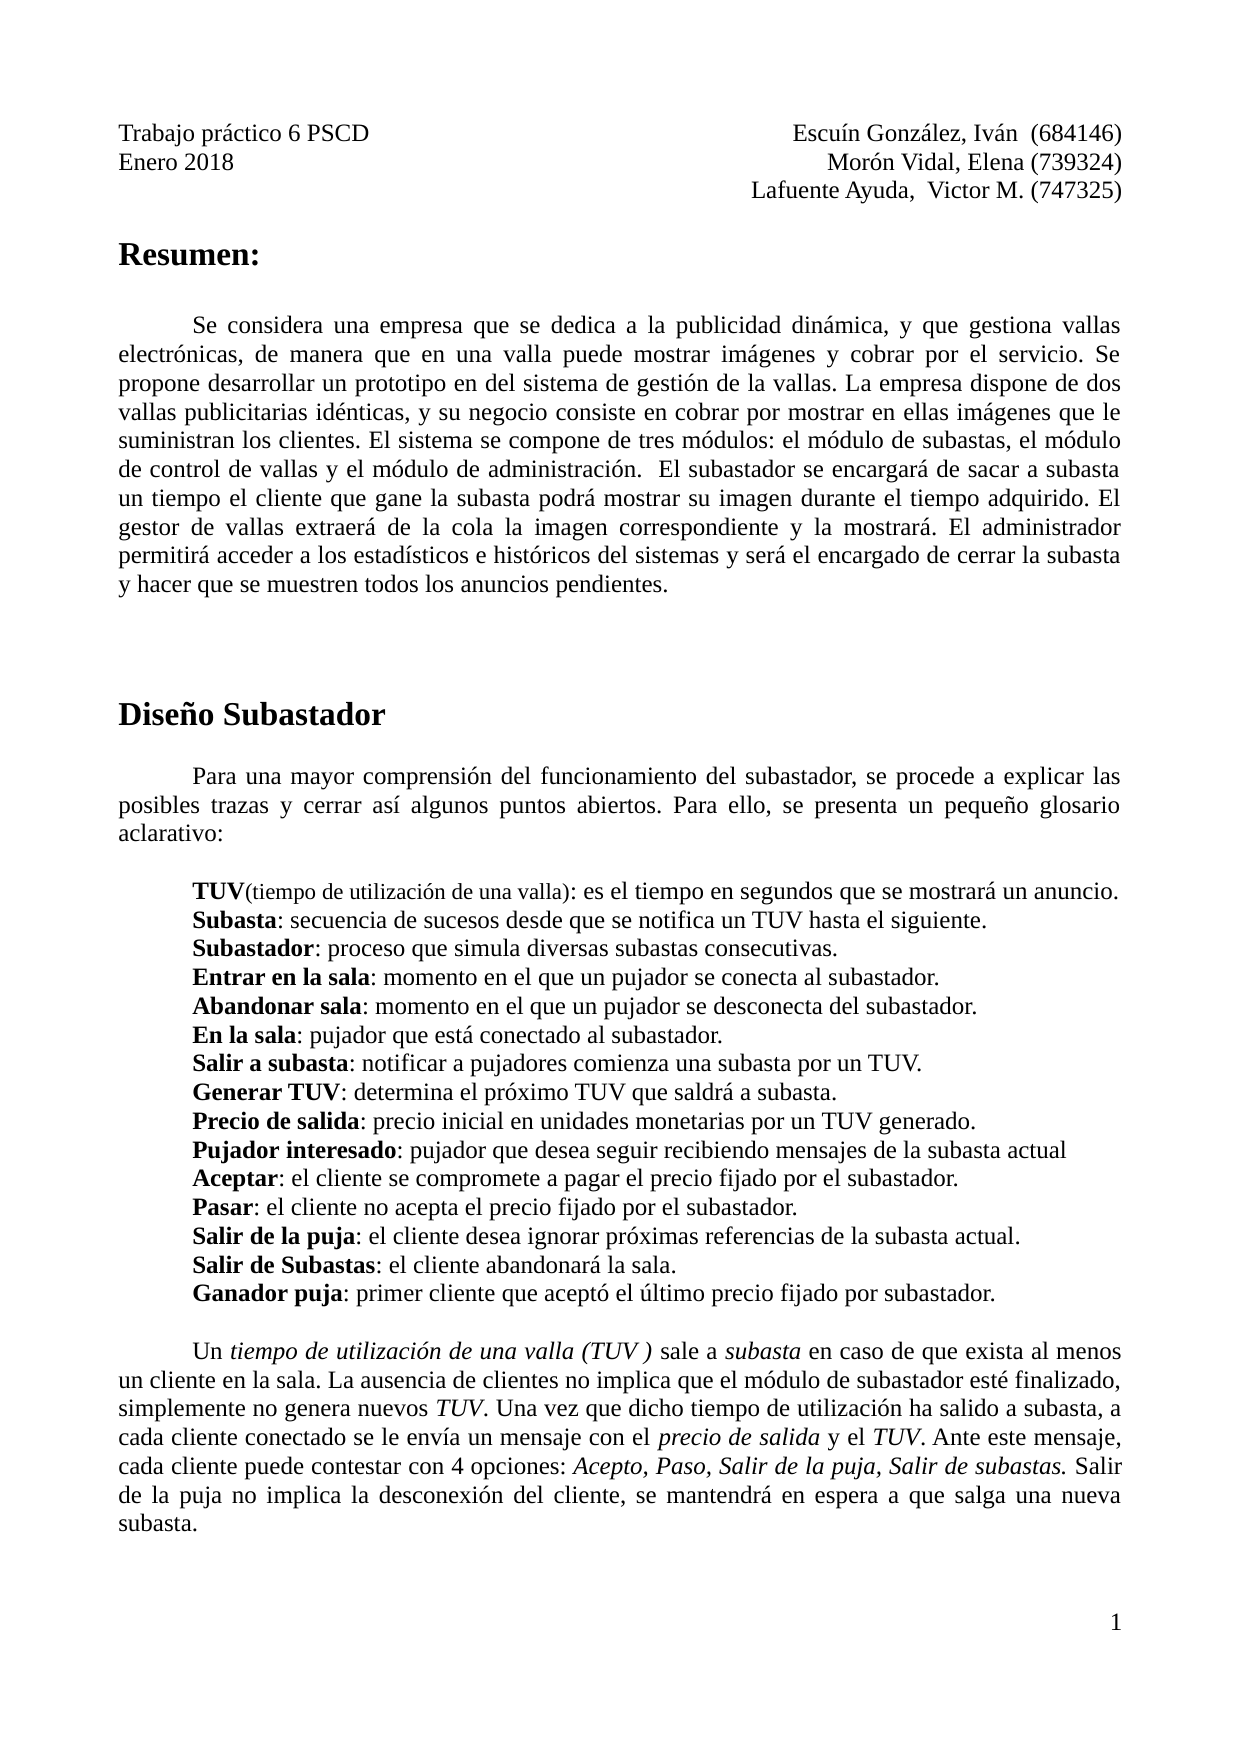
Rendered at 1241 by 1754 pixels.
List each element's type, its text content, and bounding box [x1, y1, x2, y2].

text Resumen: [118, 234, 1122, 272]
text Generar TUV: determina el próximo TUV que saldrá a subasta. [118, 1077, 1122, 1106]
text Para una mayor comprensión del funcionamiento del subastador, se procede a explicar las posibles trazas y cerrar así algunos puntos abiertos. Para ello, se presenta un pequeño glosario aclarativo: [118, 761, 1122, 847]
text Precio de salida: precio inicial en unidades monetarias por un TUV generado. [118, 1106, 1122, 1135]
text Pujador interesado: pujador que desea seguir recibiendo mensajes de la subasta actual [118, 1135, 1122, 1163]
text Abandonar sala: momento en el que un pujador se desconecta del subastador. [118, 991, 1122, 1020]
text Salir de Subastas: el cliente abandonará la sala. [118, 1250, 1122, 1278]
text Subastador: proceso que simula diversas subastas consecutivas. [118, 933, 1122, 962]
text Se considera una empresa que se dedica a la publicidad dinámica, y que gestiona vallas electrónicas, de manera que en una valla puede mostrar imágenes y cobrar por el servicio. Se propone desarrollar un prototipo en del sistema de gestión de la vallas. La empresa dispone de dos vallas publicitarias idénticas, y su negocio consiste en cobrar por mostrar en ellas imágenes que le suministran los clientes. El sistema se compone de tres módulos: el módulo de subastas, el módulo de control de vallas y el módulo de administración. El subastador se encargará de sacar a subasta un tiempo el cliente que gane la subasta podrá mostrar su imagen durante el tiempo adquirido. El gestor de vallas extraerá de la cola la imagen correspondiente y la mostrará. El administrador permitirá acceder a los estadísticos e históricos del sistemas y será el encargado de cerrar la subasta y hacer que se muestren todos los anuncios pendientes. [118, 311, 1122, 598]
text Subasta: secuencia de sucesos desde que se notifica un TUV hasta el siguiente. [118, 905, 1122, 933]
text Pasar: el cliente no acepta el precio fijado por el subastador. [118, 1192, 1122, 1221]
text En la sala: pujador que está conectado al subastador. [118, 1020, 1122, 1048]
text Aceptar: el cliente se compromete a pagar el precio fijado por el subastador. [118, 1163, 1122, 1192]
text Salir a subasta: notificar a pujadores comienza una subasta por un TUV. [118, 1048, 1122, 1077]
text Salir de la puja: el cliente desea ignorar próximas referencias de la subasta actual. [118, 1221, 1122, 1250]
text TUV(tiempo de utilización de una valla): es el tiempo en segundos que se mostrará un anuncio. [118, 876, 1122, 905]
text Diseño Subastador [118, 694, 1122, 732]
text Ganador puja: primer cliente que aceptó el último precio fijado por subastador. [118, 1278, 1122, 1307]
text Un tiempo de utilización de una valla (TUV ) sale a subasta en caso de que exista al menos un cliente en la sala. La ausencia de clientes no implica que el módulo de subastador esté finalizado, simplemente no genera nuevos TUV. Una vez que dicho tiempo de utilización ha salido a subasta, a cada cliente conectado se le envía un mensaje con el precio de salida y el TUV. Ante este mensaje, cada cliente puede contestar con 4 opciones: Acepto, Paso, Salir de la puja, Salir de subastas. Salir de la puja no implica la desconexión del cliente, se mantendrá en espera a que salga una nueva subasta. [118, 1336, 1122, 1537]
text Entrar en la sala: momento en el que un pujador se conecta al subastador. [118, 962, 1122, 991]
